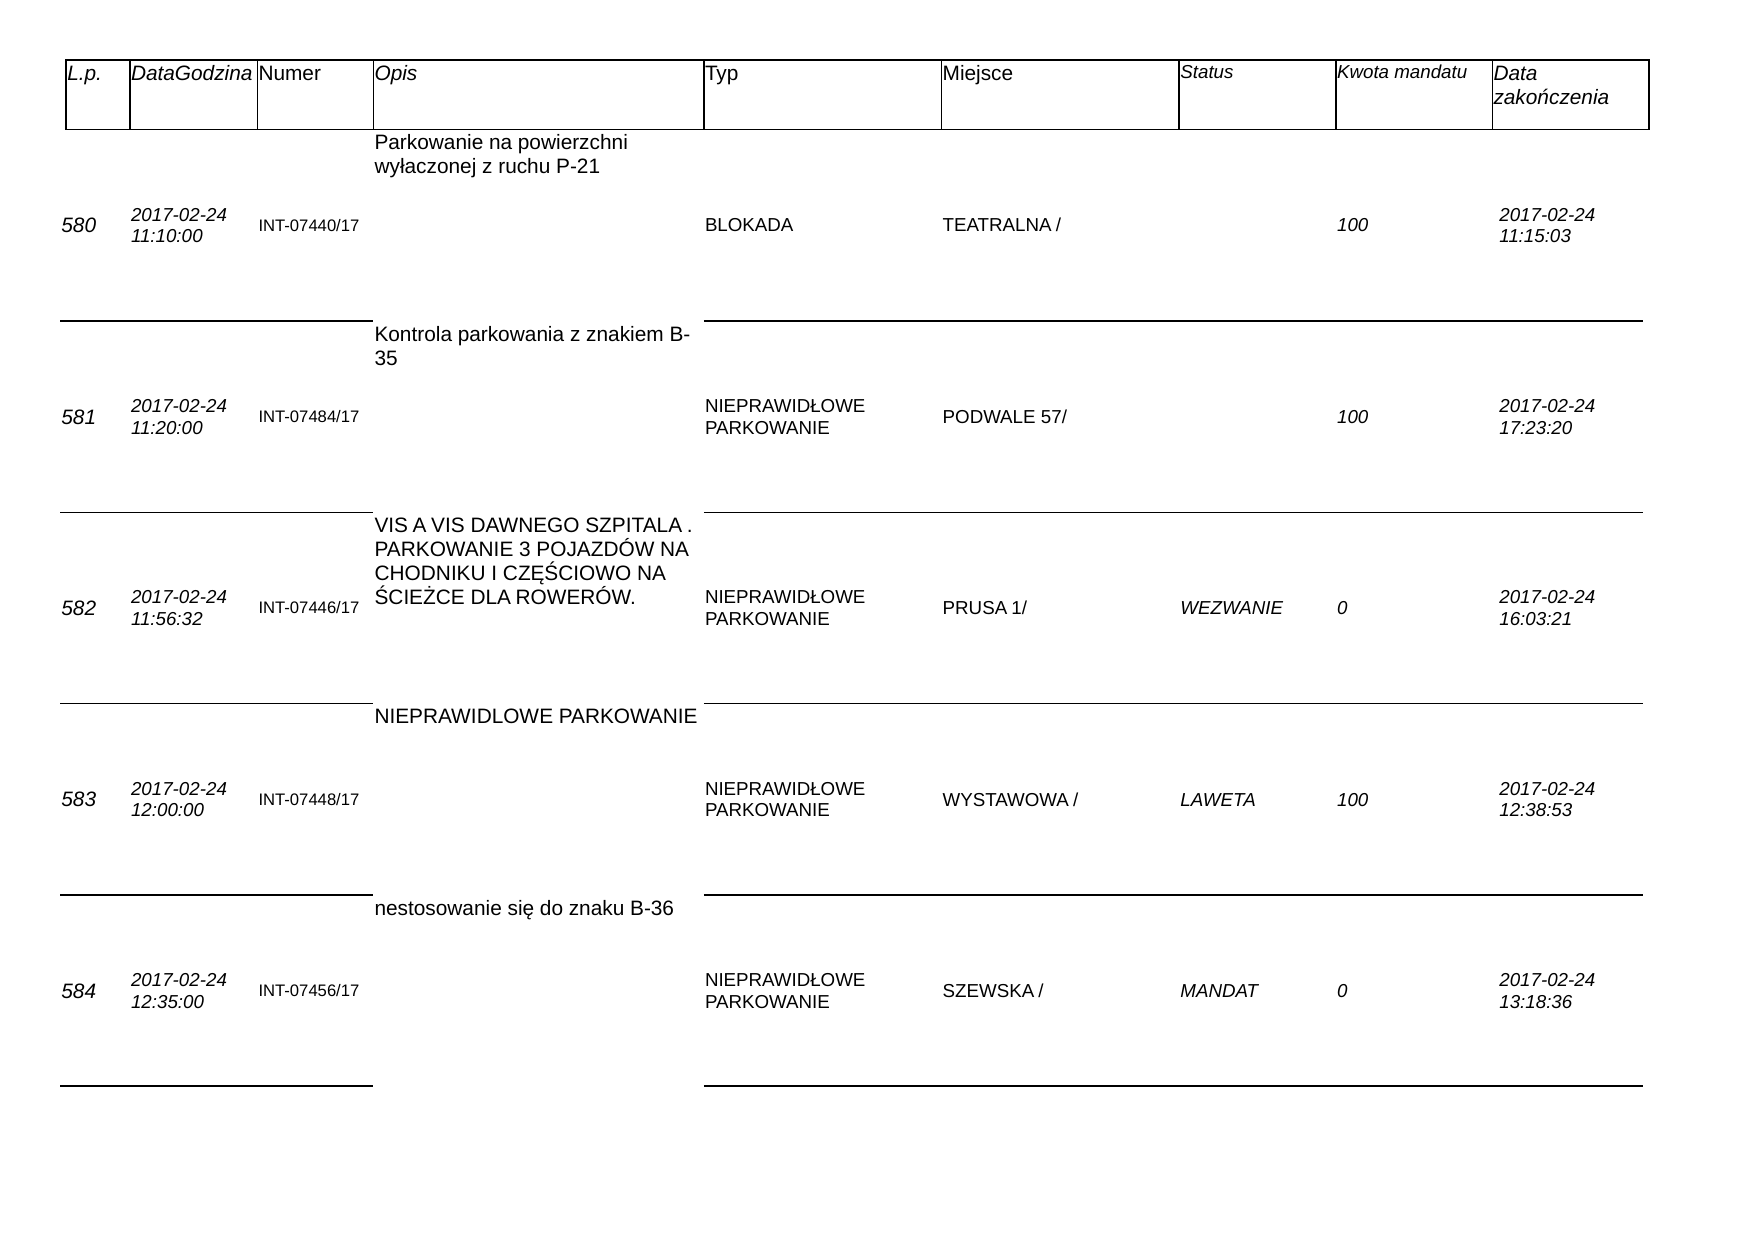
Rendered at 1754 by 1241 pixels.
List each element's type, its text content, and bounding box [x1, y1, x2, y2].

table_cell WEZWANIE [1179, 513, 1336, 703]
table_cell 0 [1336, 513, 1498, 703]
table_header Status [1180, 61, 1335, 129]
table_cell 0 [1336, 896, 1498, 1085]
table_cell [1643, 320, 1649, 511]
table_cell 2017-02-24 13:18:36 [1498, 896, 1643, 1085]
table_cell INT-07446/17 [257, 513, 373, 703]
table_header [60, 59, 65, 129]
table_cell [1643, 130, 1649, 320]
table_cell 580 [60, 129, 130, 320]
table_cell NIEPRAWIDLOWE PARKOWANIE [373, 703, 704, 894]
table_cell Kontrola parkowania z znakiem B-35 [373, 320, 704, 511]
table_header Opis [374, 61, 703, 129]
table_cell 582 [60, 513, 130, 703]
table_cell 581 [60, 322, 130, 511]
table_cell [1643, 894, 1649, 1085]
table_cell 2017-02-24 12:00:00 [130, 704, 257, 894]
table_cell NIEPRAWIDŁOWE PARKOWANIE [704, 513, 941, 703]
table_cell SZEWSKA / [941, 896, 1179, 1085]
table_cell [1179, 322, 1336, 511]
table_cell WYSTAWOWA / [941, 704, 1179, 894]
table_cell 2017-02-24 11:15:03 [1498, 130, 1643, 320]
table_cell PRUSA 1/ [941, 513, 1179, 703]
table_cell 584 [60, 896, 130, 1085]
table_cell INT-07484/17 [257, 322, 373, 511]
table_cell LAWETA [1179, 704, 1336, 894]
table_cell [1179, 130, 1336, 320]
table_cell 100 [1336, 322, 1498, 511]
table_header L.p. [67, 61, 129, 129]
table_cell [1643, 511, 1649, 703]
table_cell INT-07440/17 [257, 130, 373, 320]
table_header Numer [258, 61, 373, 129]
table_header Kwota mandatu [1337, 61, 1492, 129]
table_cell NIEPRAWIDŁOWE PARKOWANIE [704, 896, 941, 1085]
table_cell 2017-02-24 12:38:53 [1498, 704, 1643, 894]
table_cell 2017-02-24 11:20:00 [130, 322, 257, 511]
table_cell 2017-02-24 11:56:32 [130, 513, 257, 703]
table_cell 2017-02-24 11:10:00 [130, 130, 257, 320]
table_cell 100 [1336, 130, 1498, 320]
table_cell NIEPRAWIDŁOWE PARKOWANIE [704, 322, 941, 511]
table_header Data zakończenia [1493, 61, 1648, 129]
table_cell BLOKADA [704, 130, 941, 320]
table_cell 100 [1336, 704, 1498, 894]
table_cell 583 [60, 704, 130, 894]
table_cell INT-07456/17 [257, 896, 373, 1085]
table_cell TEATRALNA / [941, 130, 1179, 320]
table_cell NIEPRAWIDŁOWE PARKOWANIE [704, 704, 941, 894]
table_cell nestosowanie się do znaku B-36 [373, 894, 704, 1085]
table_cell 2017-02-24 17:23:20 [1498, 322, 1643, 511]
table_cell VIS A VIS DAWNEGO SZPITALA . PARKOWANIE 3 POJAZDÓW NA CHODNIKU I CZĘŚCIOWO NA ŚCIEŻCE DLA ROWERÓW. [373, 511, 704, 703]
table_cell Parkowanie na powierzchni wyłaczonej z ruchu P-21 [373, 130, 704, 320]
table_cell PODWALE 57/ [941, 322, 1179, 511]
table_header Typ [705, 61, 941, 129]
table_header DataGodzina [131, 61, 257, 129]
table_cell 2017-02-24 16:03:21 [1498, 513, 1643, 703]
table_cell MANDAT [1179, 896, 1336, 1085]
table_cell INT-07448/17 [257, 704, 373, 894]
table_cell [1643, 703, 1649, 894]
table_cell 2017-02-24 12:35:00 [130, 896, 257, 1085]
table_header Miejsce [942, 61, 1178, 129]
